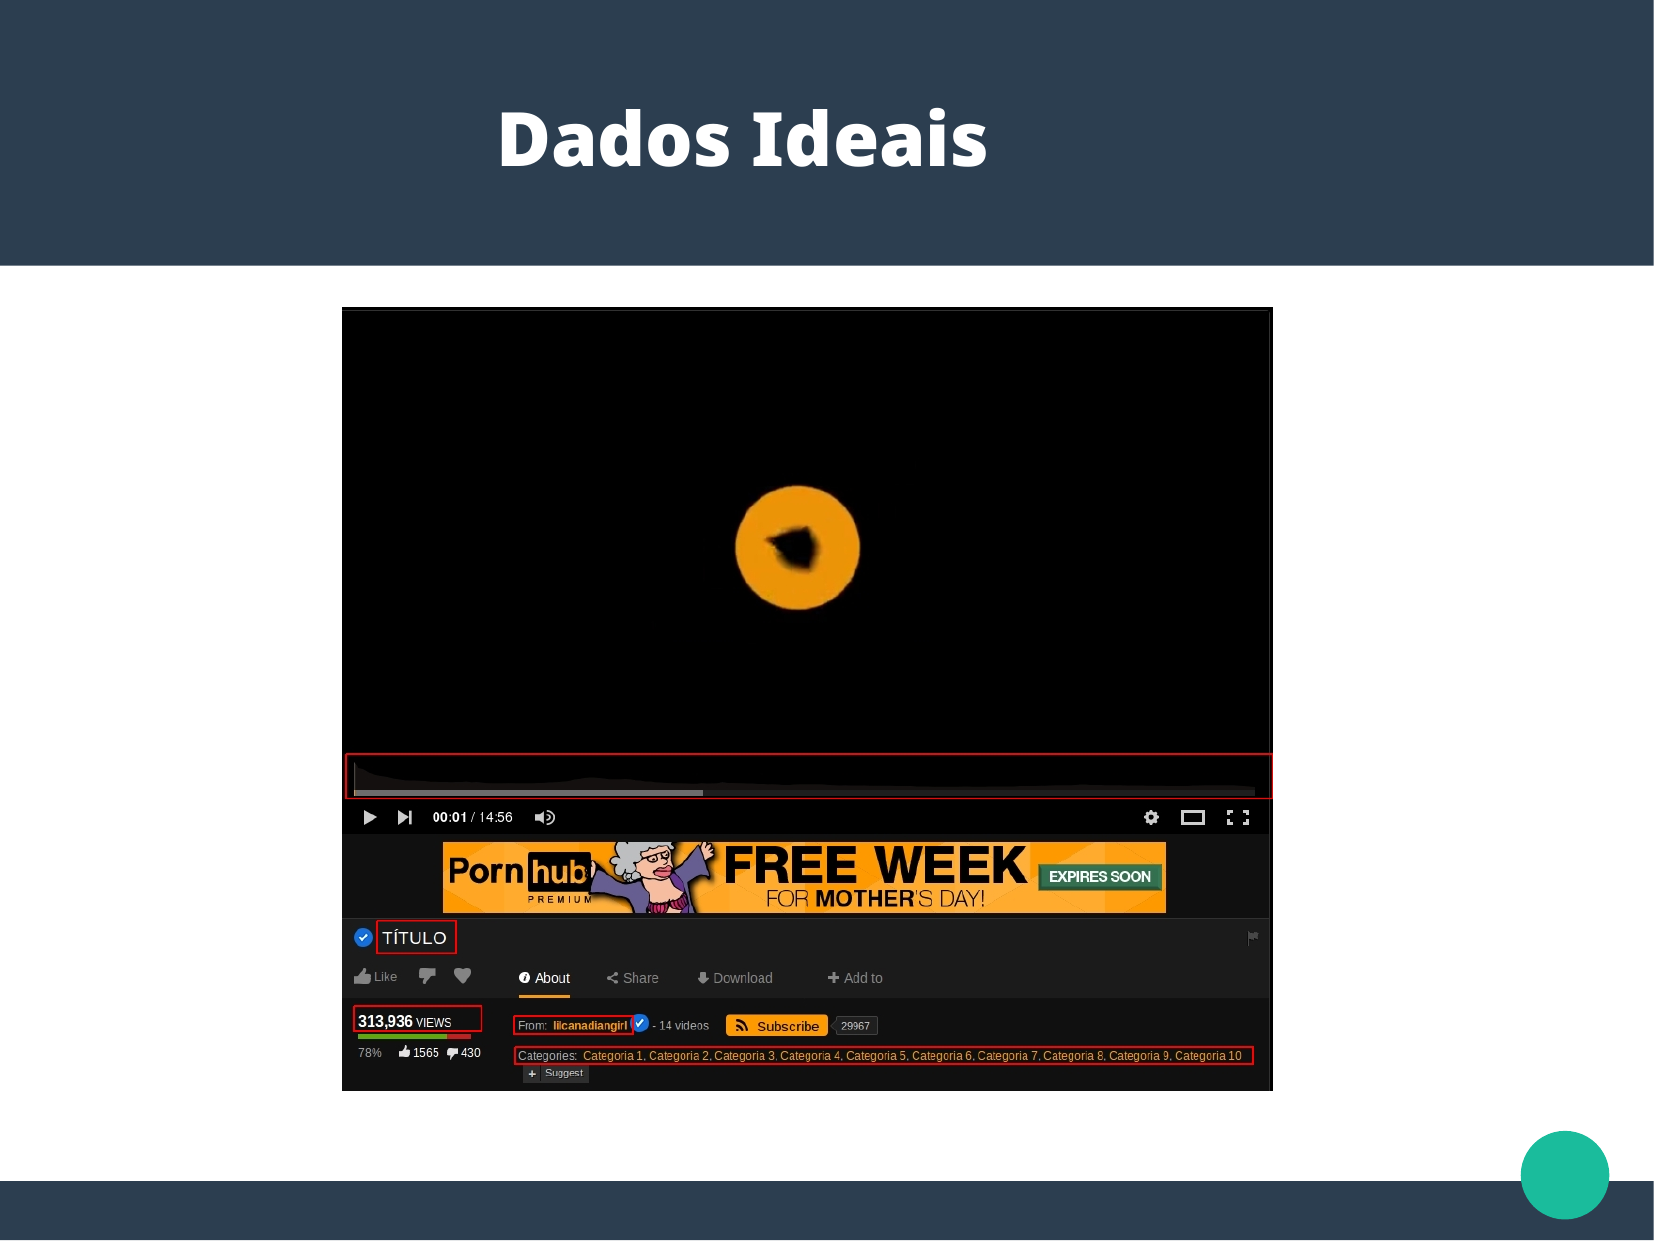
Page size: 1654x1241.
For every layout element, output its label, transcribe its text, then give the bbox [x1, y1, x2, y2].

picture [342, 307, 1273, 1091]
title Dados Ideais [496, 59, 1093, 217]
